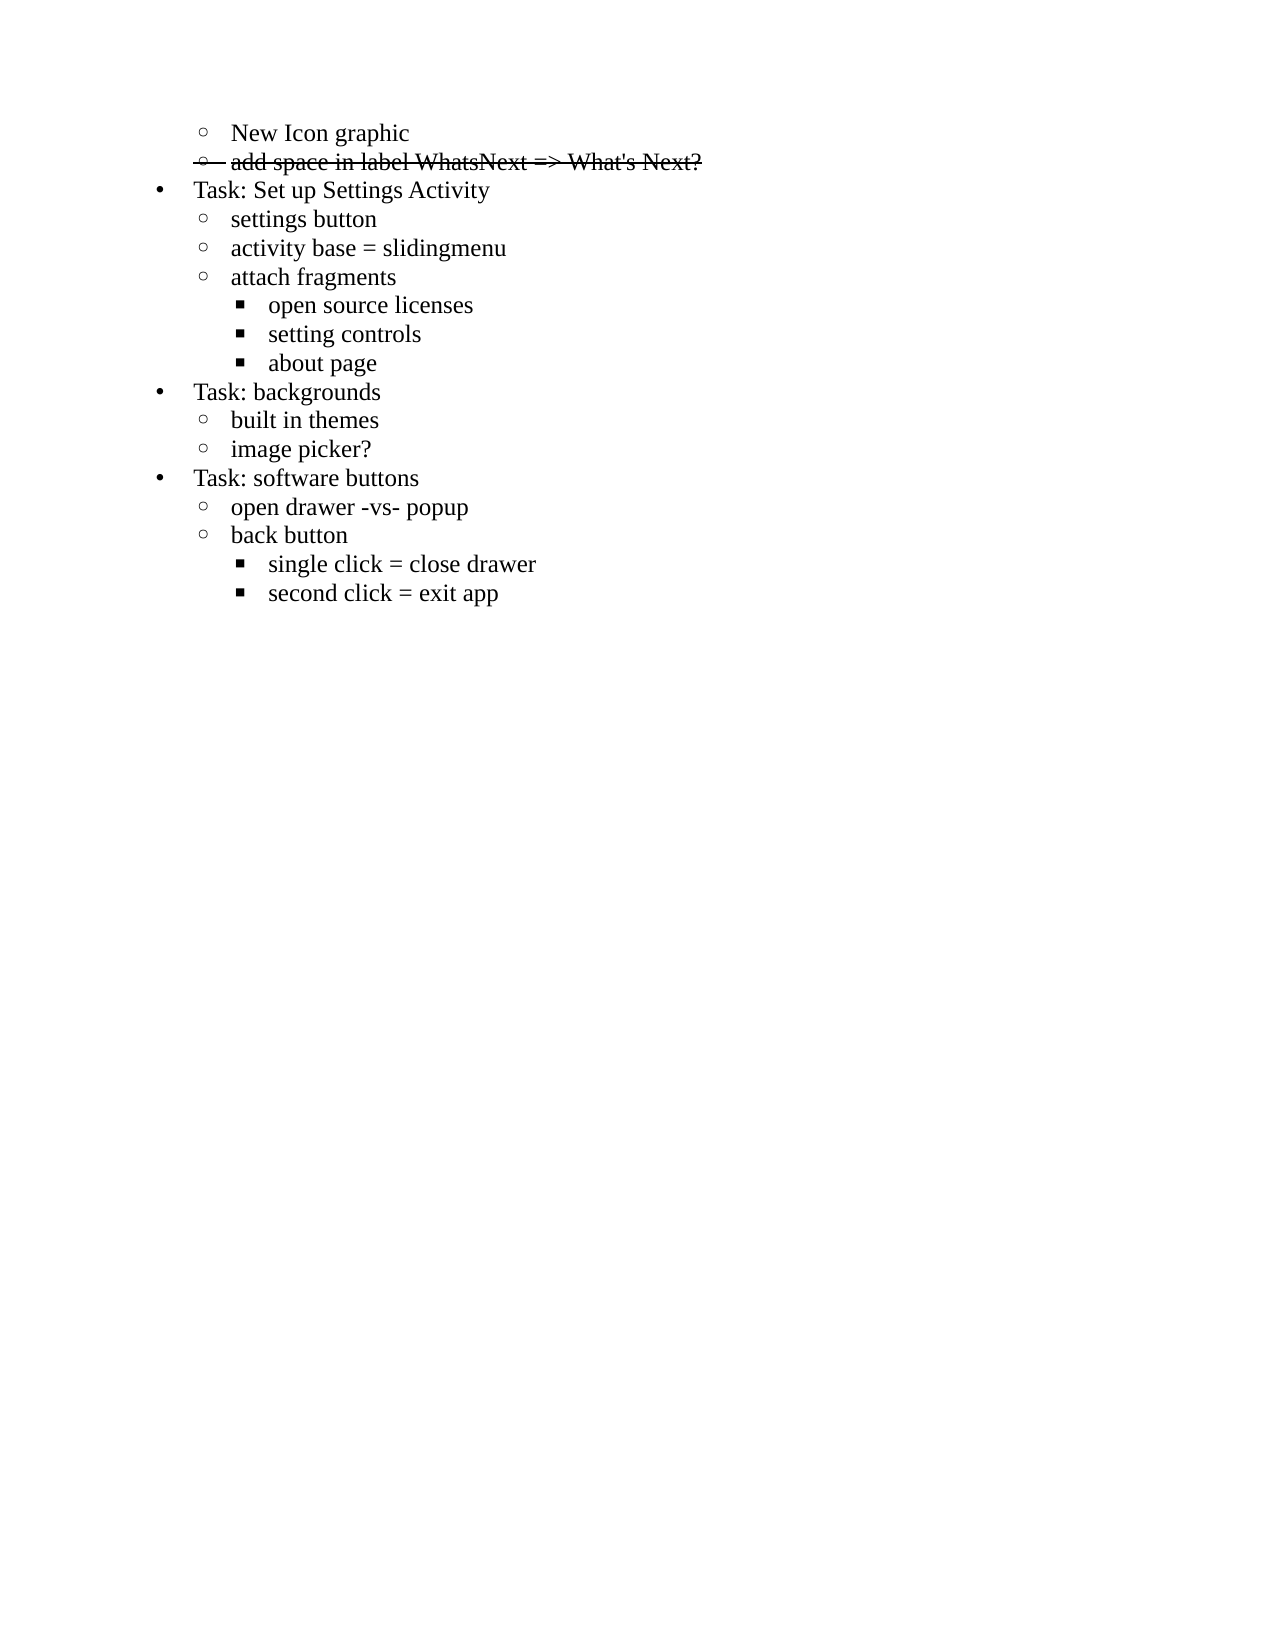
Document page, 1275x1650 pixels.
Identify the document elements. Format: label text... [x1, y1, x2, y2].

list about page [231, 348, 1157, 377]
list Task: backgrounds [156, 377, 1157, 406]
list attach fragments [193, 262, 1157, 291]
list Task: Set up Settings Activity [156, 176, 1157, 204]
list open source licenses [231, 291, 1157, 319]
list settings button [193, 204, 1157, 233]
list back button [193, 521, 1157, 549]
list setting controls [231, 319, 1157, 348]
list open drawer -vs- popup [193, 492, 1157, 521]
list single click = close drawer [231, 549, 1157, 578]
list second click = exit app [231, 578, 1157, 607]
list image picker? [193, 434, 1157, 463]
list New Icon graphic [193, 118, 1157, 147]
list add space in label WhatsNext => What's Next? [193, 147, 1157, 176]
list activity base = slidingmenu [193, 233, 1157, 262]
list Task: software buttons [156, 463, 1157, 492]
list built in themes [193, 406, 1157, 434]
